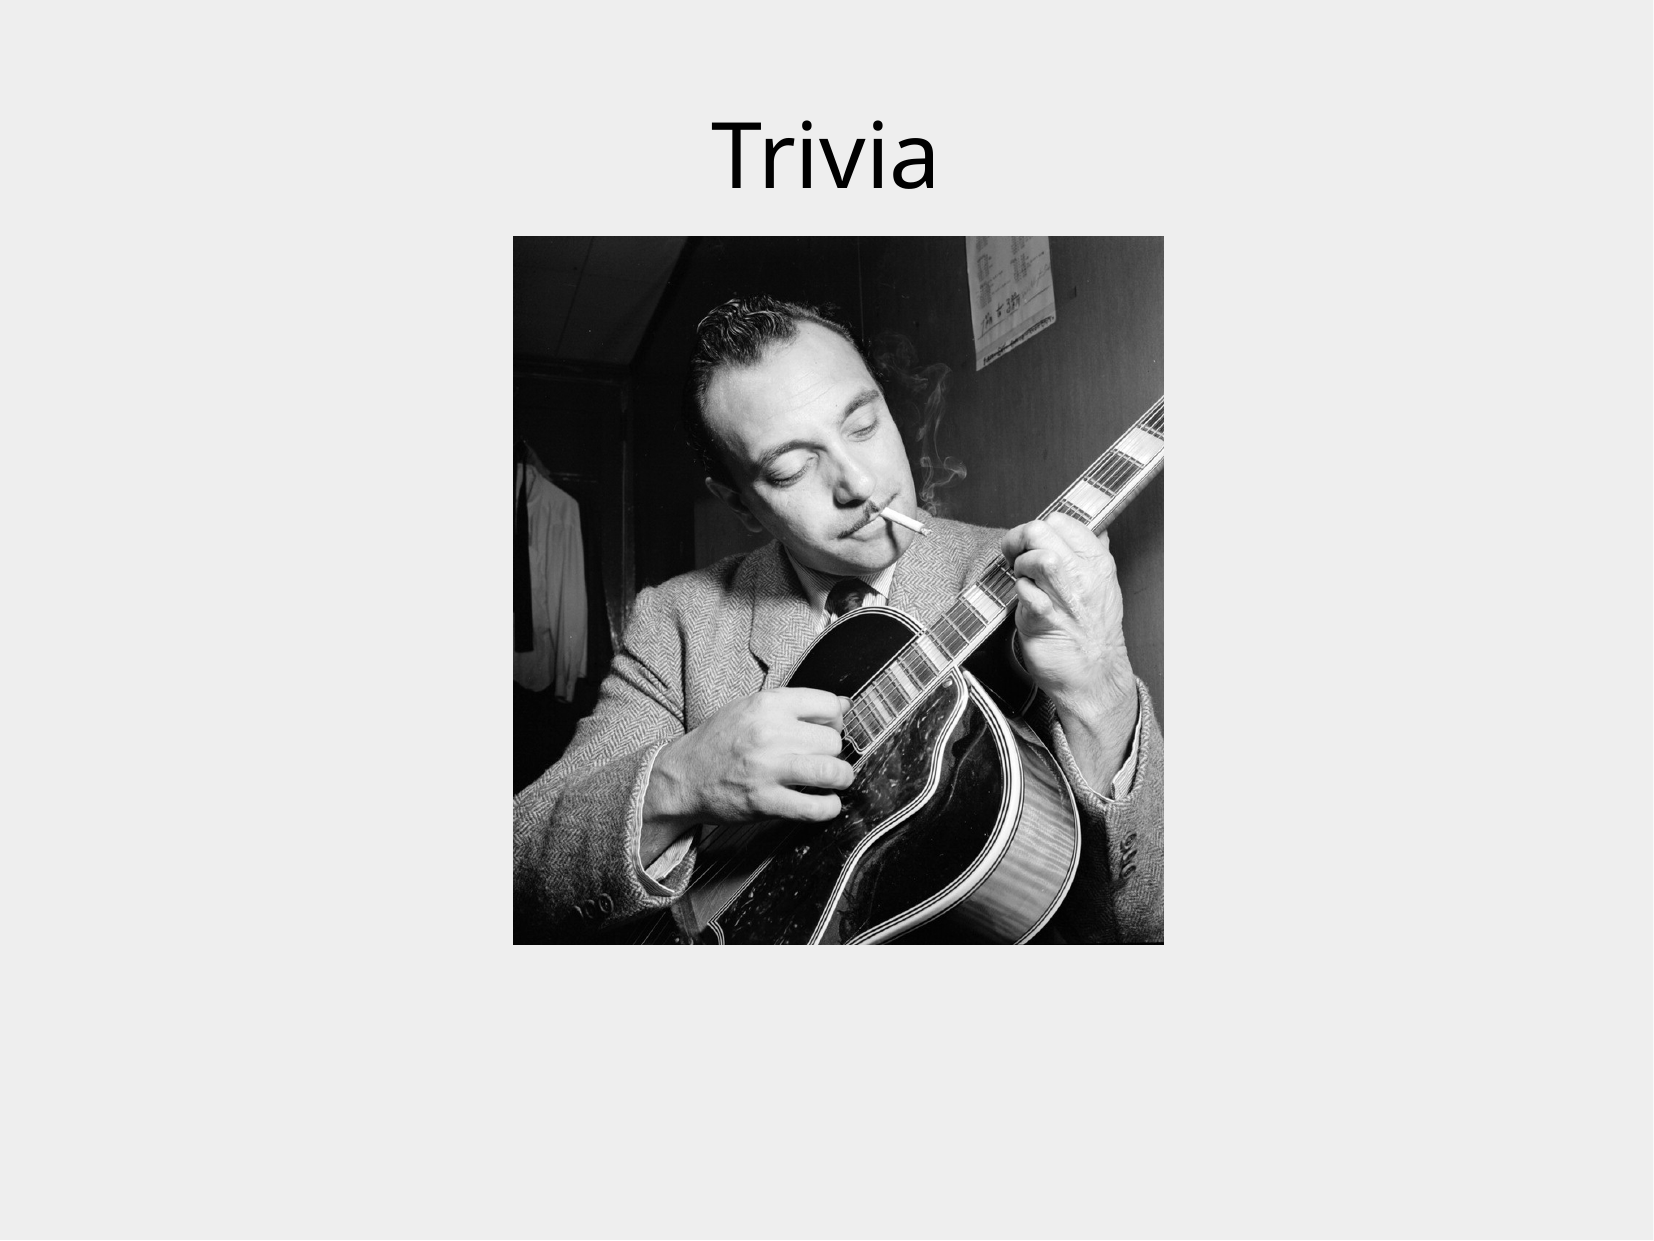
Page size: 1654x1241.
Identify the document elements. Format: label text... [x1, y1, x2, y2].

picture [513, 236, 1164, 945]
title Trivia [82, 49, 1571, 257]
